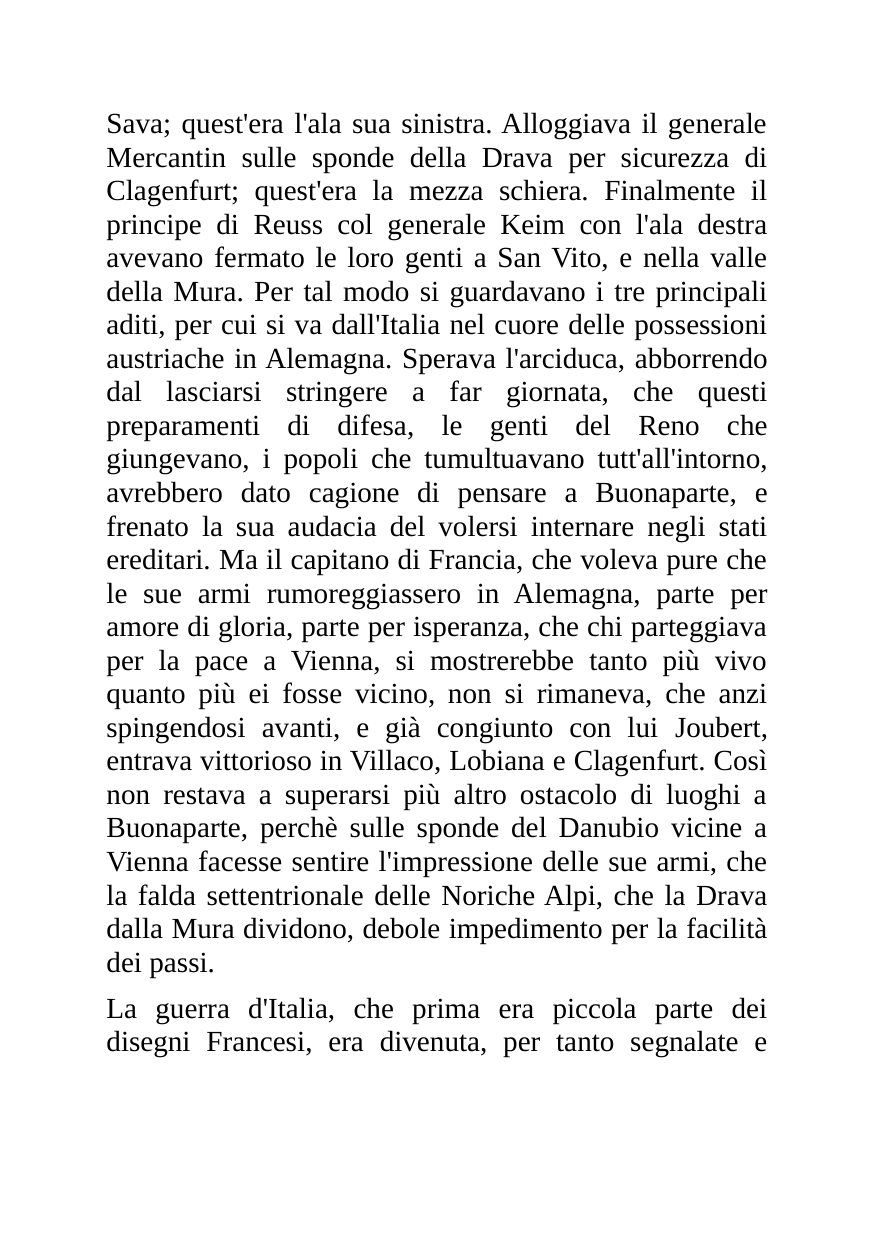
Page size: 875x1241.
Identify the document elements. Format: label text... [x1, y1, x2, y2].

text Sava; quest'era l'ala sua sinistra. Alloggiava il generale Mercantin sulle sponde della Drava per sicurezza di Clagenfurt; quest'era la mezza schiera. Finalmente il principe di Reuss col generale Keim con l'ala destra avevano fermato le loro genti a San Vito, e nella valle della Mura. Per tal modo si guardavano i tre principali aditi, per cui si va dall'Italia nel cuore delle possessioni austriache in Alemagna. Sperava l'arciduca, abborrendo dal lasciarsi stringere a far giornata, che questi preparamenti di difesa, le genti del Reno che giungevano, i popoli che tumultuavano tutt'all'intorno, avrebbero dato cagione di pensare a Buonaparte, e frenato la sua audacia del volersi internare negli stati ereditari. Ma il capitano di Francia, che voleva pure che le sue armi rumoreggiassero in Alemagna, parte per amore di gloria, parte per isperanza, che chi parteggiava per la pace a Vienna, si mostrerebbe tanto più vivo quanto più ei fosse vicino, non si rimaneva, che anzi spingendosi avanti, e già congiunto con lui Joubert, entrava vittorioso in Villaco, Lobiana e Clagenfurt. Così non restava a superarsi più altro ostacolo di luoghi a Buonaparte, perchè sulle sponde del Danubio vicine a Vienna facesse sentire l'impressione delle sue armi, che la falda settentrionale delle Noriche Alpi, che la Drava dalla Mura dividono, debole impedimento per la facilità dei passi. [106, 106, 768, 978]
text La guerra d'Italia, che prima era piccola parte dei disegni Francesi, era divenuta, per tanto segnalate e [106, 991, 768, 1058]
